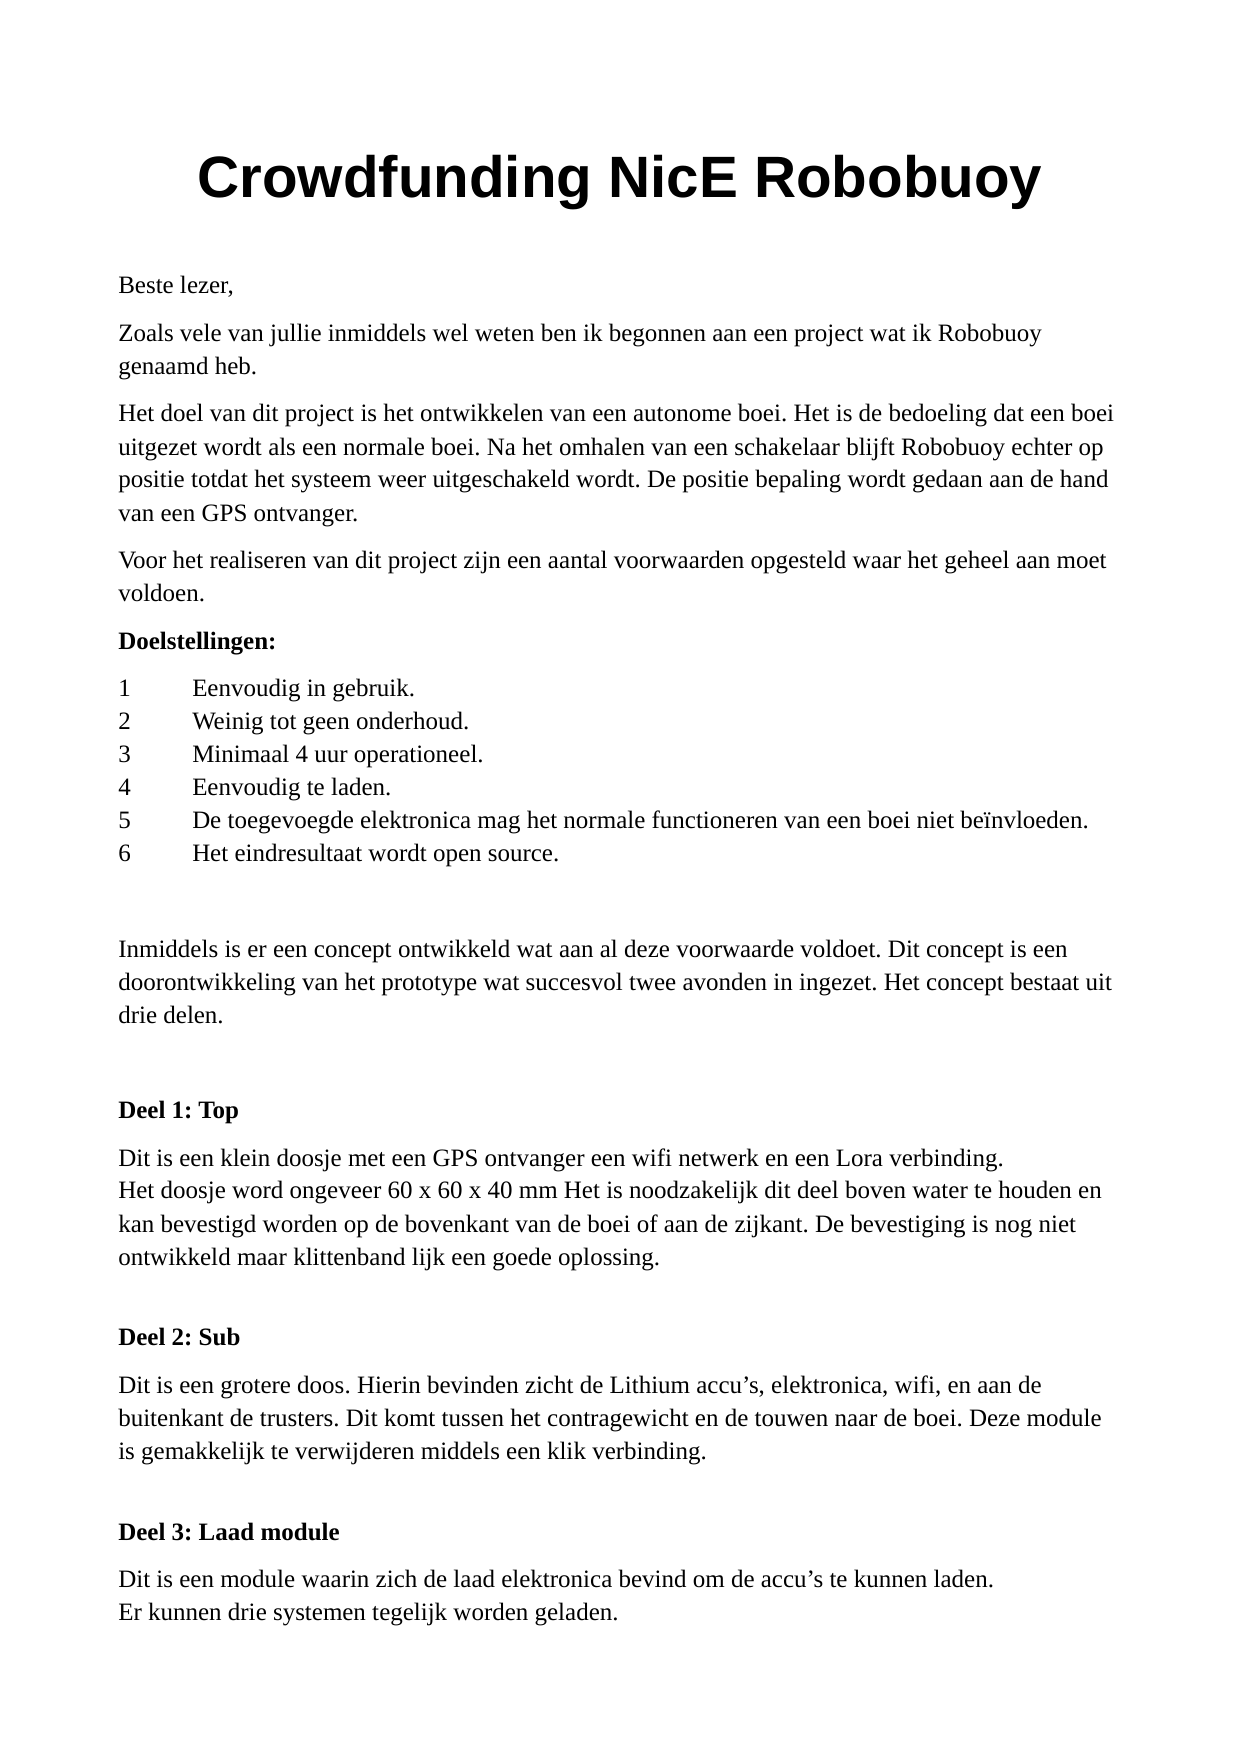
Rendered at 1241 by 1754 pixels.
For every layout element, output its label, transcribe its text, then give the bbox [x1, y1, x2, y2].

text Beste lezer, [118, 270, 1122, 299]
text Deel 2: Sub [118, 1322, 1122, 1351]
title Crowdfunding NicE Robobuoy [118, 143, 1122, 210]
text Het doel van dit project is het ontwikkelen van een autonome boei. Het is de bedoeling dat een boei uitgezet wordt als een normale boei. Na het omhalen van een schakelaar blijft Robobuoy echter op positie totdat het systeem weer uitgeschakeld wordt. De positie bepaling wordt gedaan aan de hand van een GPS ontvanger. [118, 398, 1122, 526]
text 1 Eenvoudig in gebruik. 2 Weinig tot geen onderhoud. 3 Minimaal 4 uur operationeel. 4 Eenvoudig te laden. 5 De toegevoegde elektronica mag het normale functioneren van een boei niet beïnvloeden. 6 Het eindresultaat wordt open source. [118, 673, 1122, 867]
text Deel 3: Laad module [118, 1517, 1122, 1545]
text Voor het realiseren van dit project zijn een aantal voorwaarden opgesteld waar het geheel aan moet voldoen. [118, 545, 1122, 607]
text Deel 1: Top [118, 1095, 1122, 1124]
text Zoals vele van jullie inmiddels wel weten ben ik begonnen aan een project wat ik Robobuoy genaamd heb. [118, 318, 1122, 380]
text Doelstellingen: [118, 626, 1122, 654]
text Dit is een klein doosje met een GPS ontvanger een wifi netwerk en een Lora verbinding. Het doosje word ongeveer 60 x 60 x 40 mm Het is noodzakelijk dit deel boven water te houden en kan bevestigd worden op de bovenkant van de boei of aan de zijkant. De bevestiging is nog niet ontwikkeld maar klittenband lijk een goede oplossing. [118, 1143, 1122, 1303]
text Dit is een grotere doos. Hierin bevinden zicht de Lithium accu’s, elektronica, wifi, en aan de buitenkant de trusters. Dit komt tussen het contragewicht en de touwen naar de boei. Deze module is gemakkelijk te verwijderen middels een klik verbinding. [118, 1370, 1122, 1498]
text Dit is een module waarin zich de laad elektronica bevind om de accu’s te kunnen laden. Er kunnen drie systemen tegelijk worden geladen. [118, 1564, 1122, 1626]
text Inmiddels is er een concept ontwikkeld wat aan al deze voorwaarde voldoet. Dit concept is een doorontwikkeling van het prototype wat succesvol twee avonden in ingezet. Het concept bestaat uit drie delen. [118, 934, 1122, 1028]
